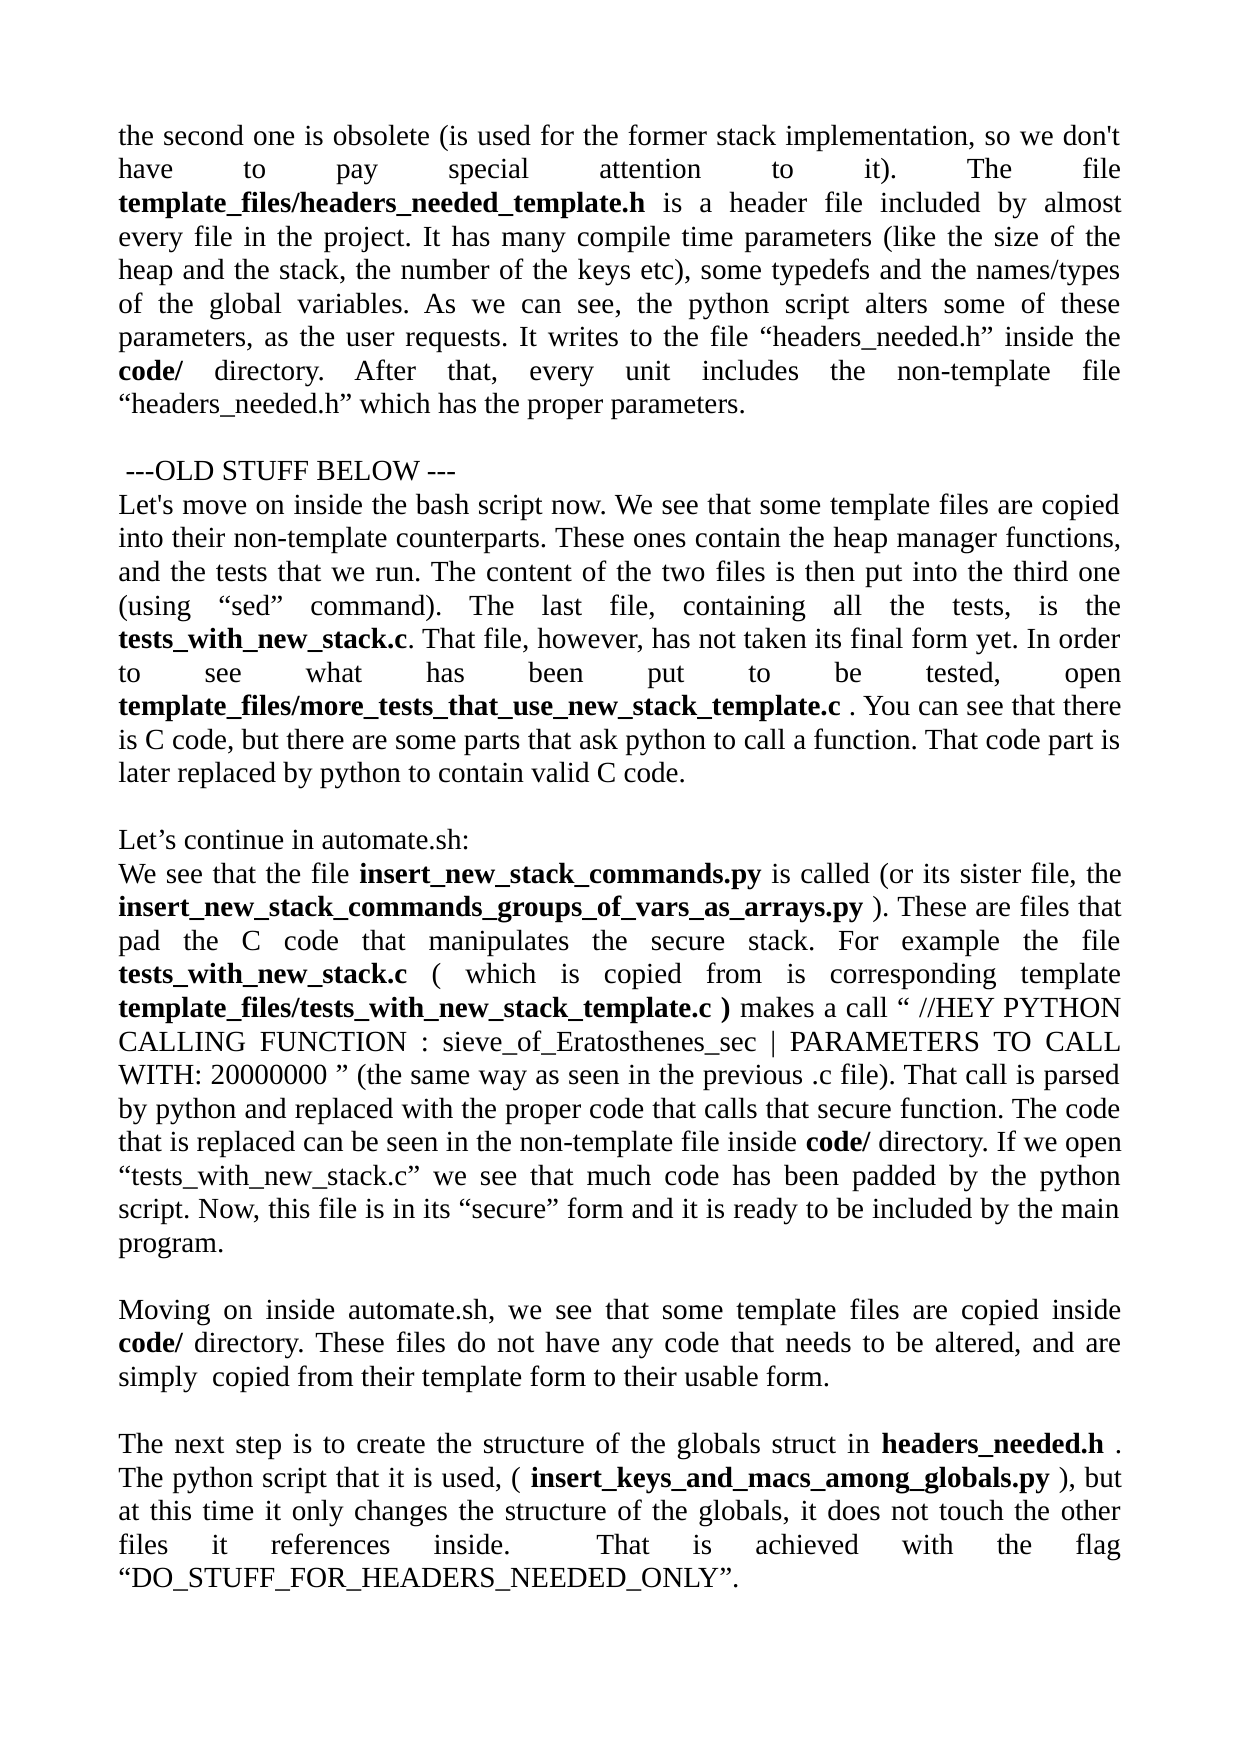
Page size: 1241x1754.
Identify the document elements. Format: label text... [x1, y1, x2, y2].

text The next step is to create the structure of the globals struct in headers_needed.h . The python script that it is used, ( insert_keys_and_macs_among_globals.py ), but at this time it only changes the structure of the globals, it does not touch the other files it references inside. That is achieved with the flag “DO_STUFF_FOR_HEADERS_NEEDED_ONLY”. [118, 1426, 1122, 1594]
text the second one is obsolete (is used for the former stack implementation, so we don't have to pay special attention to it). The file template_files/headers_needed_template.h is a header file included by almost every file in the project. It has many compile time parameters (like the size of the heap and the stack, the number of the keys etc), some typedefs and the names/types of the global variables. As we can see, the python script alters some of these parameters, as the user requests. It writes to the file “headers_needed.h” inside the code/ directory. After that, every unit includes the non-template file “headers_needed.h” which has the proper parameters. [118, 118, 1122, 420]
text Let's move on inside the bash script now. We see that some template files are copied into their non-template counterparts. These ones contain the heap manager functions, and the tests that we run. The content of the two files is then put into the third one (using “sed” command). The last file, containing all the tests, is the tests_with_new_stack.c. That file, however, has not taken its final form yet. In order to see what has been put to be tested, open template_files/more_tests_that_use_new_stack_template.c . You can see that there is C code, but there are some parts that ask python to call a function. That code part is later replaced by python to contain valid C code. [118, 487, 1122, 789]
text Let’s continue in automate.sh: [118, 822, 1122, 856]
text We see that the file insert_new_stack_commands.py is called (or its sister file, the insert_new_stack_commands_groups_of_vars_as_arrays.py ). These are files that pad the C code that manipulates the secure stack. For example the file tests_with_new_stack.c ( which is copied from is corresponding template template_files/tests_with_new_stack_template.c ) makes a call “ //HEY PYTHON CALLING FUNCTION : sieve_of_Eratosthenes_sec | PARAMETERS TO CALL WITH: 20000000 ” (the same way as seen in the previous .c file). That call is parsed by python and replaced with the proper code that calls that secure function. The code that is replaced can be seen in the non-template file inside code/ directory. If we open “tests_with_new_stack.c” we see that much code has been padded by the python script. Now, this file is in its “secure” form and it is ready to be included by the main program. [118, 856, 1122, 1258]
text ---OLD STUFF BELOW --- [118, 453, 1122, 487]
text Moving on inside automate.sh, we see that some template files are copied inside code/ directory. These files do not have any code that needs to be altered, and are simply copied from their template form to their usable form. [118, 1292, 1122, 1393]
